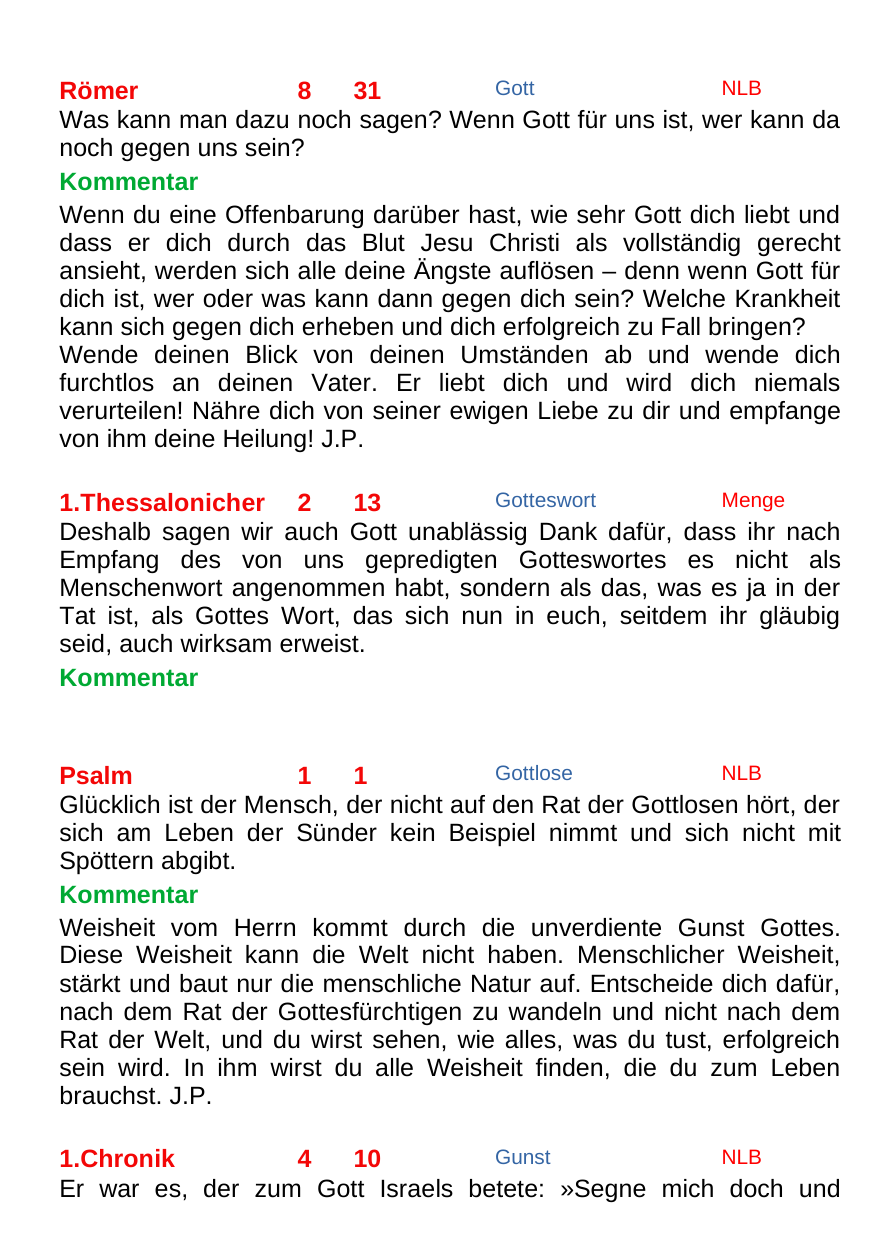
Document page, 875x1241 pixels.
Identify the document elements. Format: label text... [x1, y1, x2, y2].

table_cell Weisheit vom Herrn kommt durch die unverdiente Gunst Gottes. Diese Weisheit kann die Welt nicht haben. Menschlicher Weisheit, stärkt und baut nur die menschliche Natur auf. Entscheide dich dafür, nach dem Rat der Gottesfürchtigen zu wandeln und nicht nach dem Rat der Welt, und du wirst sehen, wie alles, was du tust, erfolgreich sein wird. In ihm wirst du alle Weisheit finden, die du zum Leben brauchst. J.P. [59, 914, 842, 1109]
table_cell [677, 664, 721, 693]
table_cell [59, 163, 844, 168]
table_cell [427, 762, 495, 791]
table_cell Psalm [59, 762, 297, 791]
table_cell 1.Thessalonicher [59, 489, 297, 518]
table_cell [427, 77, 495, 106]
table_cell [59, 12, 842, 41]
table_cell [342, 489, 353, 518]
table_cell NLB [721, 762, 844, 791]
table_cell [677, 77, 721, 106]
table_cell [495, 664, 677, 693]
table_cell 1 [353, 762, 427, 791]
table_cell 13 [353, 489, 427, 518]
table_cell [721, 664, 842, 693]
table_cell [342, 762, 353, 791]
table_cell Kommentar [59, 168, 206, 198]
table_cell [206, 664, 297, 693]
table_cell [677, 762, 721, 791]
table_cell Kommentar [59, 881, 206, 911]
table_cell Was kann man dazu noch sagen? Wenn Gott für uns ist, wer kann da noch gegen uns sein? [59, 106, 842, 162]
table_cell [353, 664, 427, 693]
table_cell 2 [298, 489, 342, 518]
table_cell Kommentar [59, 664, 206, 693]
table_cell Gott [495, 77, 677, 106]
table_cell [721, 168, 842, 198]
table_cell 31 [353, 77, 427, 106]
table_cell [342, 1145, 353, 1175]
table_cell [677, 881, 721, 911]
table_cell 4 [298, 1145, 342, 1175]
table_cell [427, 881, 495, 911]
table_cell [59, 1110, 844, 1145]
table_cell Römer [59, 77, 297, 106]
table_cell NLB [721, 1145, 844, 1175]
table_cell [59, 41, 844, 77]
table_cell 8 [298, 77, 342, 106]
table_cell [298, 881, 342, 911]
table_cell [342, 168, 353, 198]
table_cell [677, 168, 721, 198]
table_cell [677, 489, 721, 518]
table_cell [298, 168, 342, 198]
table_cell [342, 77, 353, 106]
table_cell 10 [353, 1145, 427, 1175]
table_cell [206, 168, 297, 198]
table_cell [353, 168, 427, 198]
table_cell Er war es, der zum Gott Israels betete: »Segne mich doch und [59, 1175, 842, 1204]
table_cell [427, 168, 495, 198]
table_cell Gotteswort [495, 489, 677, 518]
table_cell [353, 881, 427, 911]
table_cell [721, 881, 842, 911]
table_cell [495, 881, 677, 911]
table_cell [427, 664, 495, 693]
table_cell [677, 1145, 721, 1175]
table_cell Menge [721, 489, 844, 518]
table_cell [342, 881, 353, 911]
table_cell Wenn du eine Offenbarung darüber hast, wie sehr Gott dich liebt und dass er dich durch das Blut Jesu Christi als vollständig gerecht ansieht, werden sich alle deine Ängste auflösen – denn wenn Gott für dich ist, wer oder was kann dann gegen dich sein? Welche Krankheit kann sich gegen dich erheben und dich erfolgreich zu Fall bringen? Wende deinen Blick von deinen Umständen ab und wende dich furchtlos an deinen Vater. Er liebt dich und wird dich niemals verurteilen! Nähre dich von seiner ewigen Liebe zu dir und empfange von ihm deine Heilung! J.P. [59, 201, 842, 453]
table_cell [427, 489, 495, 518]
table_cell Glücklich ist der Mensch, der nicht auf den Rat der Gottlosen hört, der sich am Leben der Sünder kein Beispiel nimmt und sich nicht mit Spöttern abgibt. [59, 791, 842, 875]
table_cell [427, 1145, 495, 1175]
table_cell [495, 168, 677, 198]
table_cell [206, 881, 297, 911]
table_cell [59, 696, 842, 726]
table_cell 1.Chronik [59, 1145, 297, 1175]
table_cell Deshalb sagen wir auch Gott unablässig Dank dafür, dass ihr nach Empfang des von uns gepredigten Gotteswortes es nicht als Menschenwort angenommen habt, sondern als das, was es ja in der Tat ist, als Gottes Wort, das sich nun in euch, seitdem ihr gläubig seid, auch wirksam erweist. [59, 518, 842, 658]
table_cell [59, 875, 844, 881]
table_cell [59, 658, 844, 664]
table_cell [298, 664, 342, 693]
table_cell [59, 726, 844, 762]
table_cell NLB [721, 77, 844, 106]
table_cell [59, 453, 844, 488]
table_cell 1 [298, 762, 342, 791]
table_cell Gunst [495, 1145, 677, 1175]
table_cell [342, 664, 353, 693]
table_cell Gottlose [495, 762, 677, 791]
